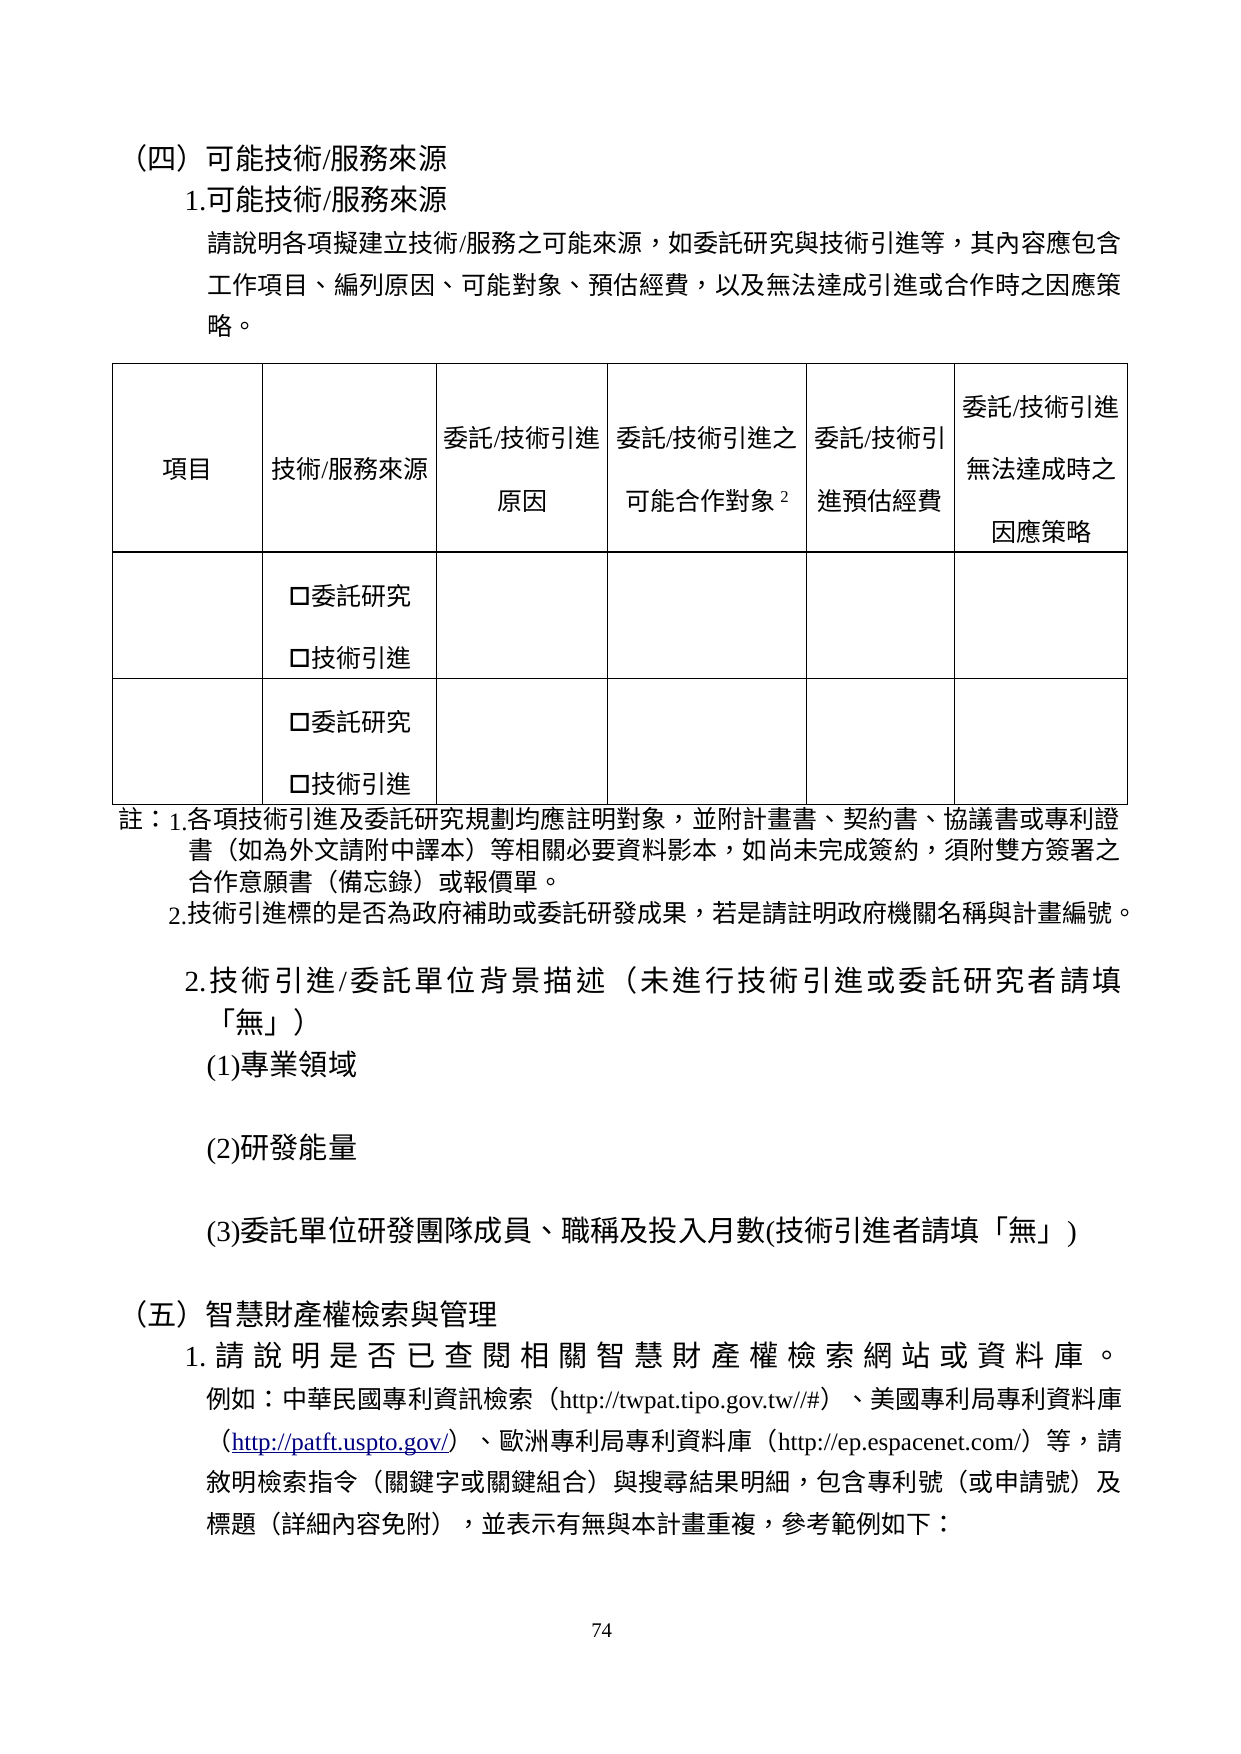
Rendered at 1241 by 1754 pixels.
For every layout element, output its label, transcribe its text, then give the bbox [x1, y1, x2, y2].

table_cell [807, 553, 954, 677]
text (3)委託單位研發團隊成員、職稱及投入月數(技術引進者請填「無」) [206, 1208, 1122, 1250]
table_cell [608, 553, 806, 677]
table_header 技術/服務來源 [263, 364, 436, 551]
table_cell [955, 679, 1127, 803]
table_cell [113, 553, 262, 677]
text 1.請說明是否已查閱相關智慧財產權檢索網站或資料庫。 例如：中華民國專利資訊檢索（http://twpat.tipo.gov.tw//#）、美國專利局專利資料庫（http://patft.uspto.gov/）、歐洲專利局專利資料庫（http://ep.espacenet.com/）等，請敘明檢索指令（關鍵字或關鍵組合）與搜尋結果明細，包含專利號（或申請號）及標題（詳細內容免附），並表示有無與本計畫重複，參考範例如下： [184, 1333, 1122, 1542]
table_header 委託/技術引進預估經費 [807, 364, 954, 551]
table_header 委託/技術引進之可能合作對象2 [608, 364, 806, 551]
text 2.技術引進/委託單位背景描述（未進行技術引進或委託研究者請填「無」） [184, 958, 1122, 1042]
text (1)專業領域 [206, 1042, 1122, 1083]
table_cell 委託研究 技術引進 [263, 553, 436, 677]
table_header 項目 [113, 364, 262, 551]
text （四）可能技術/服務來源 [118, 136, 1122, 177]
table_cell [437, 679, 607, 803]
text (2)研發能量 [206, 1125, 1122, 1167]
text 2.技術引進標的是否為政府補助或委託研發成果，若是請註明政府機關名稱與計畫編號。 [168, 898, 1122, 929]
table_cell [807, 679, 954, 803]
table_cell [955, 553, 1127, 677]
text 請說明各項擬建立技術/服務之可能來源，如委託研究與技術引進等，其內容應包含工作項目、編列原因、可能對象、預估經費，以及無法達成引進或合作時之因應策略。 [207, 219, 1122, 344]
table_cell [608, 679, 806, 803]
text 註：1.各項技術引進及委託研究規劃均應註明對象，並附計畫書、契約書、協議書或專利證書（如為外文請附中譯本）等相關必要資料影本，如尚未完成簽約，須附雙方簽署之合作意願書（備忘錄）或報價單。 [118, 805, 1122, 898]
table_cell [113, 679, 262, 803]
subtitle （五）智慧財產權檢索與管理 [118, 1292, 1122, 1333]
text 1.可能技術/服務來源 [184, 177, 1122, 219]
table_cell 委託研究 技術引進 [263, 679, 436, 803]
table_cell [437, 553, 607, 677]
table_header 委託/技術引進 原因 [437, 364, 607, 551]
table_header 委託/技術引進無法達成時之因應策略 [955, 364, 1127, 551]
